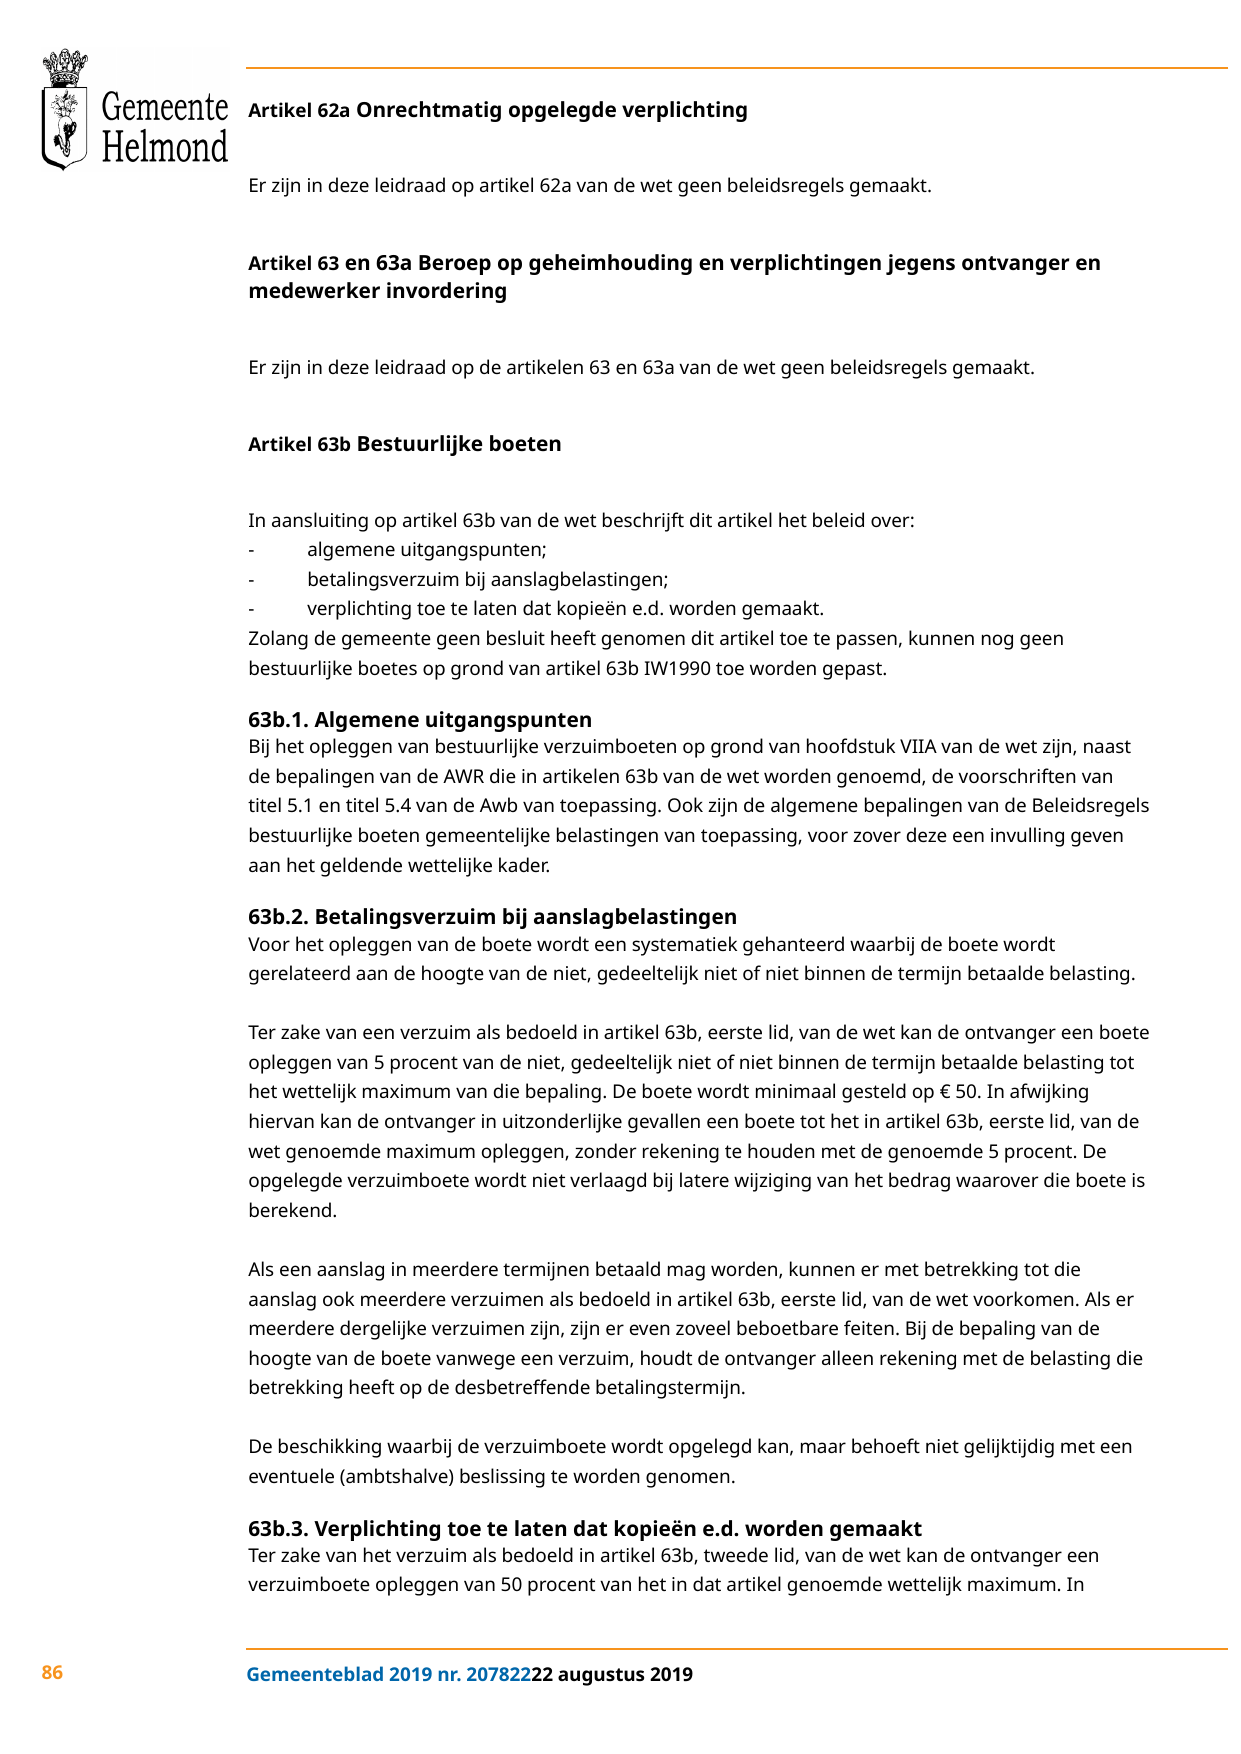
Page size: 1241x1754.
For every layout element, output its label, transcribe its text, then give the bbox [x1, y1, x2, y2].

text Artikel 63b Bestuurlijke boeten [248, 429, 1152, 457]
text Voor het opleggen van de boete wordt een systematiek gehanteerd waarbij de boete wordt gerelateerd aan de hoogte van de niet, gedeeltelijk niet of niet binnen de termijn betaalde belasting. [248, 931, 1152, 986]
text Ter zake van het verzuim als bedoeld in artikel 63b, tweede lid, van de wet kan de ontvanger een verzuimboete opleggen van 50 procent van het in dat artikel genoemde wettelijk maximum. In [248, 1542, 1152, 1597]
text Als een aanslag in meerdere termijnen betaald mag worden, kunnen er met betrekking tot die aanslag ook meerdere verzuimen als bedoeld in artikel 63b, eerste lid, van de wet voorkomen. Als er meerdere dergelijke verzuimen zijn, zijn er even zoveel beboetbare feiten. Bij de bepaling van de hoogte van de boete vanwege een verzuim, houdt de ontvanger alleen rekening met de belasting die betrekking heeft op de desbetreffende betalingstermijn. [248, 1256, 1152, 1400]
text 63b.2. Betalingsverzuim bij aanslagbelastingen [248, 902, 1152, 931]
text In aansluiting op artikel 63b van de wet beschrijft dit artikel het beleid over: [248, 507, 1152, 532]
text De beschikking waarbij de verzuimboete wordt opgelegd kan, maar behoeft niet gelijktijdig met een eventuele (ambtshalve) beslissing te worden genomen. [248, 1434, 1152, 1489]
text Er zijn in deze leidraad op de artikelen 63 en 63a van de wet geen beleidsregels gemaakt. [248, 354, 1152, 379]
text Artikel 63 en 63a Beroep op geheimhouding en verplichtingen jegens ontvanger en medewerker invordering [248, 248, 1152, 304]
text 63b.3. Verplichting toe te laten dat kopieën e.d. worden gemaakt [248, 1514, 1152, 1542]
picture [41, 47, 231, 172]
list betalingsverzuim bij aanslagbelastingen; [248, 566, 1152, 592]
text Bij het opleggen van bestuurlijke verzuimboeten op grond van hoofdstuk VIIA van de wet zijn, naast de bepalingen van de AWR die in artikelen 63b van de wet worden genoemd, de voorschriften van titel 5.1 en titel 5.4 van de Awb van toepassing. Ook zijn de algemene bepalingen van de Beleidsregels bestuurlijke boeten gemeentelijke belastingen van toepassing, voor zover deze een invulling geven aan het geldende wettelijke kader. [248, 733, 1152, 878]
list algemene uitgangspunten; [248, 536, 1152, 562]
text Ter zake van een verzuim als bedoeld in artikel 63b, eerste lid, van de wet kan de ontvanger een boete opleggen van 5 procent van de niet, gedeeltelijk niet of niet binnen de termijn betaalde belasting tot het wettelijk maximum van die bepaling. De boete wordt minimaal gesteld op € 50. In afwijking hiervan kan de ontvanger in uitzonderlijke gevallen een boete tot het in artikel 63b, eerste lid, van de wet genoemde maximum opleggen, zonder rekening te houden met de genoemde 5 procent. De opgelegde verzuimboete wordt niet verlaagd bij latere wijziging van het bedrag waarover die boete is berekend. [248, 1019, 1152, 1223]
text Artikel 62a Onrechtmatig opgelegde verplichting [248, 95, 1152, 123]
list verplichting toe te laten dat kopieën e.d. worden gemaakt. [248, 596, 1152, 621]
text Zolang de gemeente geen besluit heeft genomen dit artikel toe te passen, kunnen nog geen bestuurlijke boetes op grond van artikel 63b IW1990 toe worden gepast. [248, 625, 1152, 680]
text 63b.1. Algemene uitgangspunten [248, 705, 1152, 733]
text Er zijn in deze leidraad op artikel 62a van de wet geen beleidsregels gemaakt. [248, 172, 1152, 198]
